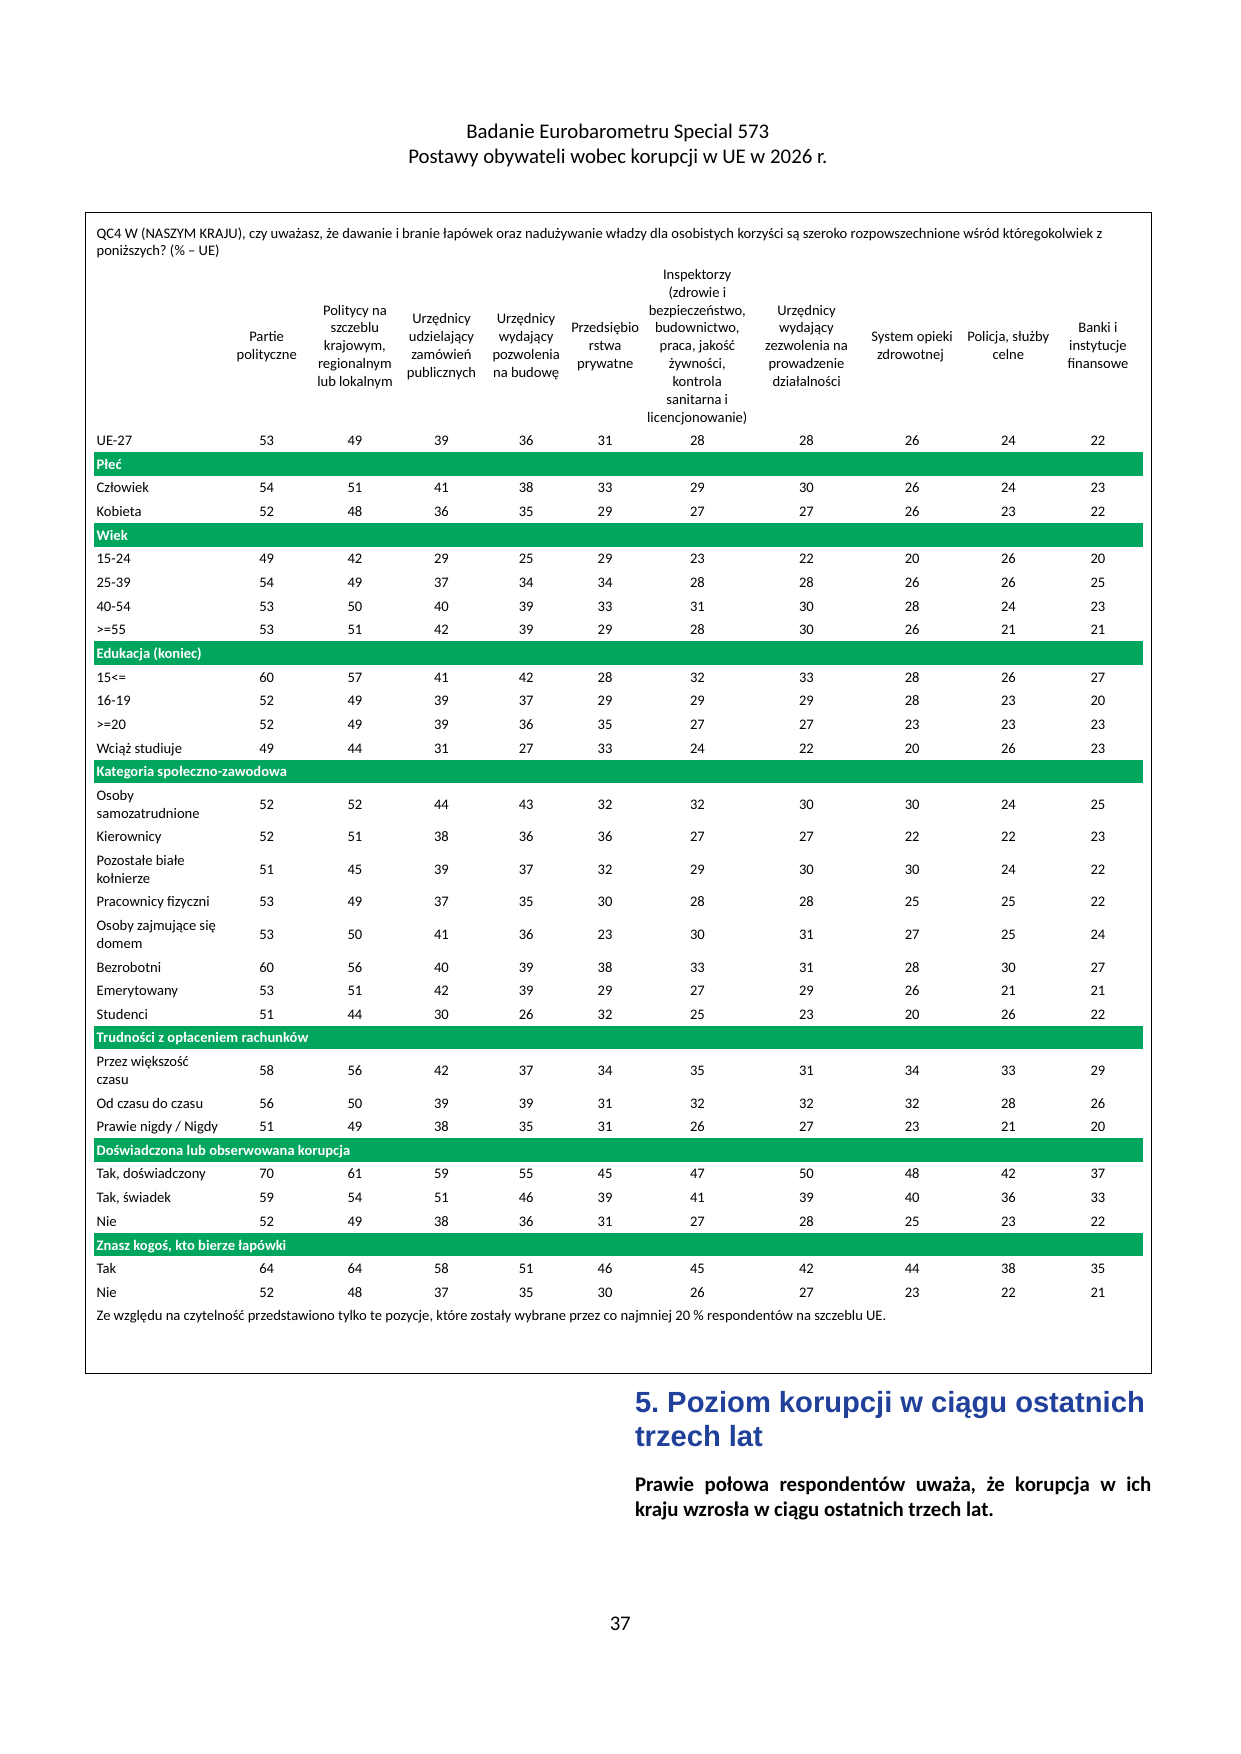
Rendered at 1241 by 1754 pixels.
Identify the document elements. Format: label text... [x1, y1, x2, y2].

table_cell 45 [642, 1256, 752, 1280]
table_cell 51 [484, 1256, 568, 1280]
table_cell 48 [860, 1162, 963, 1186]
table_cell 29 [568, 979, 642, 1002]
table_cell 33 [642, 955, 752, 978]
table_cell 23 [568, 914, 642, 955]
table_cell 39 [399, 1091, 484, 1114]
table_cell 35 [568, 712, 642, 736]
table_cell 49 [311, 1209, 398, 1233]
table_cell 61 [311, 1162, 398, 1186]
table_cell 44 [860, 1256, 963, 1280]
table_cell Prawie nigdy / Nigdy [94, 1115, 222, 1138]
table_cell 39 [752, 1186, 860, 1209]
table_cell 23 [1053, 736, 1143, 759]
table_cell 36 [484, 429, 568, 452]
table_cell 22 [964, 825, 1053, 848]
table_cell 32 [642, 1091, 752, 1114]
table_cell Tak, świadek [94, 1186, 222, 1209]
table_cell 49 [311, 429, 398, 452]
table_cell 42 [964, 1162, 1053, 1186]
table_cell 40 [399, 955, 484, 978]
table_cell 31 [642, 594, 752, 618]
table_cell 25 [484, 547, 568, 570]
table_cell 27 [642, 712, 752, 736]
table_cell Pracownicy fizyczni [94, 890, 222, 913]
table_cell 26 [860, 500, 963, 523]
table_cell 28 [752, 570, 860, 594]
table_cell 30 [860, 848, 963, 890]
table_cell 25 [860, 890, 963, 913]
table_cell 44 [311, 1002, 398, 1026]
table_cell 30 [860, 783, 963, 825]
table_cell 41 [399, 476, 484, 499]
table_cell Emerytowany [94, 979, 222, 1002]
table_cell 30 [752, 848, 860, 890]
table_cell 57 [311, 665, 398, 689]
table_cell 31 [399, 736, 484, 759]
table_cell 29 [568, 689, 642, 712]
table_cell 48 [311, 1280, 398, 1304]
table_cell 24 [964, 848, 1053, 890]
table_cell 27 [484, 736, 568, 759]
table_cell 34 [484, 570, 568, 594]
table_cell 33 [568, 736, 642, 759]
table_cell 32 [568, 848, 642, 890]
table_cell 36 [484, 712, 568, 736]
table_cell 27 [860, 914, 963, 955]
table_cell 27 [642, 825, 752, 848]
table_cell 26 [860, 429, 963, 452]
table_cell Tak [94, 1256, 222, 1280]
table_cell 49 [222, 736, 311, 759]
table_cell 26 [964, 1002, 1053, 1026]
table_cell 52 [222, 783, 311, 825]
table_cell 32 [642, 665, 752, 689]
table_cell 29 [642, 848, 752, 890]
table_cell 64 [222, 1256, 311, 1280]
table_cell 23 [964, 689, 1053, 712]
table_cell 32 [860, 1091, 963, 1114]
table_cell Nie [94, 1209, 222, 1233]
table_cell 31 [568, 1115, 642, 1138]
table_cell 41 [399, 665, 484, 689]
table_cell 29 [642, 476, 752, 499]
table_cell 53 [222, 890, 311, 913]
table_cell 39 [484, 618, 568, 641]
table_cell 41 [642, 1186, 752, 1209]
table_cell 23 [860, 1280, 963, 1304]
table_cell Trudności z opłaceniem rachunków [94, 1026, 1143, 1049]
table_cell Przedsiębiorstwa prywatne [568, 263, 642, 428]
table_cell 28 [860, 594, 963, 618]
subtitle 5. Poziom korupcji w ciągu ostatnich trzech lat [635, 1374, 1152, 1452]
table_cell Partie polityczne [222, 263, 311, 428]
table_cell 31 [568, 1091, 642, 1114]
table_cell Urzędnicy wydający zezwolenia na prowadzenie działalności [752, 263, 860, 428]
table_cell 20 [1053, 689, 1143, 712]
table_cell 30 [752, 783, 860, 825]
table_cell 51 [311, 618, 398, 641]
table_cell Policja, służby celne [964, 263, 1053, 428]
table_cell 36 [484, 914, 568, 955]
table_cell 42 [399, 1050, 484, 1091]
table_cell 23 [1053, 712, 1143, 736]
table_cell 22 [752, 547, 860, 570]
table_cell 25 [964, 890, 1053, 913]
table_cell 28 [568, 665, 642, 689]
table_cell 31 [752, 1050, 860, 1091]
table_cell 23 [964, 500, 1053, 523]
table_cell Bezrobotni [94, 955, 222, 978]
table_cell 21 [1053, 1280, 1143, 1304]
table_cell Politycy na szczeblu krajowym, regionalnym lub lokalnym [311, 263, 398, 428]
table_cell 35 [484, 1280, 568, 1304]
table_cell 40-54 [94, 594, 222, 618]
table_cell 26 [642, 1280, 752, 1304]
table_cell 49 [222, 547, 311, 570]
table_cell 20 [860, 1002, 963, 1026]
table_cell 20 [1053, 1115, 1143, 1138]
table_cell Wciąż studiuje [94, 736, 222, 759]
table_cell 30 [752, 618, 860, 641]
table_cell 52 [222, 1209, 311, 1233]
table_cell 23 [860, 1115, 963, 1138]
table_cell 52 [222, 825, 311, 848]
table_cell 24 [1053, 914, 1143, 955]
table_cell 47 [642, 1162, 752, 1186]
table_cell 33 [1053, 1186, 1143, 1209]
table_cell 38 [964, 1256, 1053, 1280]
table_cell 42 [311, 547, 398, 570]
table_cell 22 [1053, 429, 1143, 452]
table_cell 37 [484, 689, 568, 712]
table_cell 27 [752, 500, 860, 523]
table_cell 27 [752, 1115, 860, 1138]
table_cell 25 [1053, 570, 1143, 594]
table_cell 30 [642, 914, 752, 955]
table_cell 34 [860, 1050, 963, 1091]
table_cell 32 [642, 783, 752, 825]
table_cell 27 [1053, 665, 1143, 689]
table_cell Inspektorzy (zdrowie i bezpieczeństwo, budownictwo, praca, jakość żywności, kontrola sanitarna i licencjonowanie) [642, 263, 752, 428]
table_cell 33 [752, 665, 860, 689]
table_cell 36 [484, 825, 568, 848]
table_cell Osoby samozatrudnione [94, 783, 222, 825]
table_cell 42 [752, 1256, 860, 1280]
table_cell 28 [752, 1209, 860, 1233]
table_cell 28 [642, 618, 752, 641]
table_cell 23 [860, 712, 963, 736]
table_cell 37 [484, 848, 568, 890]
table_cell 31 [752, 955, 860, 978]
table_cell Płeć [94, 452, 1143, 476]
table_cell 26 [860, 618, 963, 641]
table_cell 30 [568, 890, 642, 913]
table_cell 53 [222, 979, 311, 1002]
table_cell 38 [568, 955, 642, 978]
table_cell 51 [222, 848, 311, 890]
table_cell 24 [964, 476, 1053, 499]
table_cell 53 [222, 594, 311, 618]
table_cell 45 [568, 1162, 642, 1186]
table_cell 49 [311, 570, 398, 594]
table_cell 36 [484, 1209, 568, 1233]
table_cell 28 [860, 665, 963, 689]
table_cell 30 [752, 594, 860, 618]
table_cell 32 [568, 783, 642, 825]
table_cell 24 [642, 736, 752, 759]
table_cell 54 [222, 570, 311, 594]
table_cell 36 [568, 825, 642, 848]
table_cell 27 [752, 1280, 860, 1304]
table_cell 28 [642, 429, 752, 452]
table_cell 56 [311, 955, 398, 978]
table_cell 39 [484, 979, 568, 1002]
table_cell Osoby zajmujące się domem [94, 914, 222, 955]
table_cell 20 [860, 547, 963, 570]
table_cell 26 [484, 1002, 568, 1026]
table_cell 29 [399, 547, 484, 570]
table_cell 22 [1053, 500, 1143, 523]
table_cell 26 [964, 736, 1053, 759]
table_cell 31 [568, 1209, 642, 1233]
table_cell 49 [311, 1115, 398, 1138]
table_cell 34 [568, 570, 642, 594]
table_cell 51 [311, 476, 398, 499]
table_cell 40 [399, 594, 484, 618]
table_cell 52 [222, 500, 311, 523]
table_cell [94, 263, 222, 428]
table_cell 49 [311, 689, 398, 712]
table_cell 39 [484, 594, 568, 618]
table_cell 37 [484, 1050, 568, 1091]
table_cell 22 [1053, 890, 1143, 913]
table_cell Urzędnicy wydający pozwolenia na budowę [484, 263, 568, 428]
table_cell 42 [399, 979, 484, 1002]
table_cell 51 [311, 825, 398, 848]
table_cell 25 [1053, 783, 1143, 825]
table_cell 39 [399, 848, 484, 890]
table_cell Nie [94, 1280, 222, 1304]
table_cell 38 [484, 476, 568, 499]
table_cell 35 [484, 500, 568, 523]
table_cell 64 [311, 1256, 398, 1280]
table_cell 37 [399, 890, 484, 913]
table_cell Doświadczona lub obserwowana korupcja [94, 1138, 1143, 1162]
table_cell 31 [752, 914, 860, 955]
table_cell 22 [752, 736, 860, 759]
table_cell 32 [752, 1091, 860, 1114]
table_cell 27 [752, 712, 860, 736]
table_cell >=20 [94, 712, 222, 736]
table_cell 28 [752, 890, 860, 913]
table_header QC4 W (NASZYM KRAJU), czy uważasz, że dawanie i branie łapówek oraz nadużywanie władzy dla osobistych korzyści są szeroko rozpowszechnione wśród któregokolwiek z poniższych? (% – UE) [94, 221, 1143, 262]
table_cell 44 [311, 736, 398, 759]
table_cell 27 [642, 500, 752, 523]
table_cell 46 [568, 1256, 642, 1280]
table_cell 50 [311, 594, 398, 618]
table_cell 35 [642, 1050, 752, 1091]
table_cell 59 [222, 1186, 311, 1209]
table_cell 20 [1053, 547, 1143, 570]
table_cell 29 [568, 618, 642, 641]
table_cell 39 [484, 1091, 568, 1114]
table_cell 39 [568, 1186, 642, 1209]
table_cell 26 [860, 570, 963, 594]
table_cell 24 [964, 783, 1053, 825]
table_cell 25 [860, 1209, 963, 1233]
table_cell UE-27 [94, 429, 222, 452]
table_cell 26 [642, 1115, 752, 1138]
table_cell 21 [964, 979, 1053, 1002]
table_cell 29 [568, 500, 642, 523]
table_cell 48 [311, 500, 398, 523]
table_cell 35 [1053, 1256, 1143, 1280]
table_cell 23 [642, 547, 752, 570]
table_cell 51 [399, 1186, 484, 1209]
table_cell 46 [484, 1186, 568, 1209]
table_cell 49 [311, 890, 398, 913]
table_cell 33 [568, 594, 642, 618]
table_cell 24 [964, 429, 1053, 452]
table_cell 38 [399, 825, 484, 848]
table_cell 28 [642, 890, 752, 913]
table_cell 44 [399, 783, 484, 825]
table_cell 36 [399, 500, 484, 523]
table_cell 37 [399, 1280, 484, 1304]
table_cell Tak, doświadczony [94, 1162, 222, 1186]
table_cell 39 [399, 689, 484, 712]
table_cell 27 [1053, 955, 1143, 978]
table_cell 23 [1053, 594, 1143, 618]
table_cell 28 [642, 570, 752, 594]
table_cell 58 [222, 1050, 311, 1091]
table_cell 58 [399, 1256, 484, 1280]
text Prawie połowa respondentów uważa, że korupcja w ich kraju wzrosła w ciągu ostatnich trzech lat. [635, 1471, 1152, 1522]
table_cell 53 [222, 914, 311, 955]
table_cell Kobieta [94, 500, 222, 523]
table_cell 21 [1053, 618, 1143, 641]
table_cell 29 [642, 689, 752, 712]
table_cell 49 [311, 712, 398, 736]
table_cell 25-39 [94, 570, 222, 594]
table_cell 50 [311, 914, 398, 955]
table_cell 29 [752, 689, 860, 712]
table_cell 16-19 [94, 689, 222, 712]
table_cell 30 [752, 476, 860, 499]
table_cell 37 [399, 570, 484, 594]
table_cell 52 [222, 712, 311, 736]
table_cell 50 [311, 1091, 398, 1114]
table_cell 22 [860, 825, 963, 848]
table_cell 26 [1053, 1091, 1143, 1114]
table_cell System opieki zdrowotnej [860, 263, 963, 428]
table_cell 34 [568, 1050, 642, 1091]
table_cell >=55 [94, 618, 222, 641]
table_cell 23 [964, 712, 1053, 736]
table_cell 70 [222, 1162, 311, 1186]
subtitle [635, 198, 1152, 212]
table_cell 52 [222, 689, 311, 712]
table_cell 53 [222, 618, 311, 641]
table_cell 39 [399, 429, 484, 452]
table_cell 27 [642, 1209, 752, 1233]
table_cell Studenci [94, 1002, 222, 1026]
table_cell 39 [399, 712, 484, 736]
table_cell 23 [1053, 825, 1143, 848]
table_cell 20 [860, 736, 963, 759]
table_cell 22 [1053, 848, 1143, 890]
table_cell 28 [964, 1091, 1053, 1114]
table_cell 52 [311, 783, 398, 825]
table_cell 22 [964, 1280, 1053, 1304]
table_cell Edukacja (koniec) [94, 641, 1143, 665]
table_cell 26 [860, 979, 963, 1002]
table_cell 37 [1053, 1162, 1143, 1186]
table_cell 38 [399, 1209, 484, 1233]
table_cell 30 [399, 1002, 484, 1026]
table_cell Człowiek [94, 476, 222, 499]
table_cell 28 [860, 689, 963, 712]
table_cell 42 [484, 665, 568, 689]
table_cell 43 [484, 783, 568, 825]
table_cell Urzędnicy udzielający zamówień publicznych [399, 263, 484, 428]
table_cell 38 [399, 1115, 484, 1138]
table_cell 26 [964, 547, 1053, 570]
table_cell 27 [752, 825, 860, 848]
table_cell 25 [964, 914, 1053, 955]
table_cell 25 [642, 1002, 752, 1026]
table_cell 59 [399, 1162, 484, 1186]
table_cell 30 [568, 1280, 642, 1304]
table_cell Kierownicy [94, 825, 222, 848]
table_cell 28 [860, 955, 963, 978]
table_cell 15<= [94, 665, 222, 689]
table_cell 53 [222, 429, 311, 452]
table_cell 60 [222, 665, 311, 689]
table_cell 51 [222, 1002, 311, 1026]
table_cell 21 [1053, 979, 1143, 1002]
table_cell Znasz kogoś, kto bierze łapówki [94, 1233, 1143, 1256]
table_cell 50 [752, 1162, 860, 1186]
table_cell 29 [568, 547, 642, 570]
table_cell Przez większość czasu [94, 1050, 222, 1091]
table_cell Kategoria społeczno-zawodowa [94, 760, 1143, 783]
table_cell 26 [860, 476, 963, 499]
table_cell 29 [752, 979, 860, 1002]
table_cell 40 [860, 1186, 963, 1209]
table_cell 45 [311, 848, 398, 890]
table_cell 32 [568, 1002, 642, 1026]
table_cell 60 [222, 955, 311, 978]
table_cell Wiek [94, 523, 1143, 547]
table_cell 24 [964, 594, 1053, 618]
table_cell 51 [222, 1115, 311, 1138]
table_cell Banki i instytucje finansowe [1053, 263, 1143, 428]
table_cell 42 [399, 618, 484, 641]
table_cell 35 [484, 1115, 568, 1138]
table_cell 36 [964, 1186, 1053, 1209]
table_cell 29 [1053, 1050, 1143, 1091]
table_cell 28 [752, 429, 860, 452]
table_cell Ze względu na czytelność przedstawiono tylko te pozycje, które zostały wybrane przez co najmniej 20 % respondentów na szczeblu UE. [94, 1304, 1143, 1327]
table_cell 31 [568, 429, 642, 452]
table_cell 35 [484, 890, 568, 913]
table_cell 33 [964, 1050, 1053, 1091]
table_cell 54 [311, 1186, 398, 1209]
table_cell 23 [964, 1209, 1053, 1233]
table_cell 22 [1053, 1209, 1143, 1233]
table_cell 26 [964, 665, 1053, 689]
table_cell 52 [222, 1280, 311, 1304]
table_cell 21 [964, 1115, 1053, 1138]
table_cell 41 [399, 914, 484, 955]
table_cell 22 [1053, 1002, 1143, 1026]
table_cell 51 [311, 979, 398, 1002]
table_cell 39 [484, 955, 568, 978]
table_cell 54 [222, 476, 311, 499]
table_cell 23 [752, 1002, 860, 1026]
table_cell 56 [222, 1091, 311, 1114]
table_cell 55 [484, 1162, 568, 1186]
table_cell 15-24 [94, 547, 222, 570]
table_cell 23 [1053, 476, 1143, 499]
table_cell Pozostałe białe kołnierze [94, 848, 222, 890]
table_cell 30 [964, 955, 1053, 978]
table_cell 27 [642, 979, 752, 1002]
table_cell 56 [311, 1050, 398, 1091]
table_cell 21 [964, 618, 1053, 641]
table_cell Od czasu do czasu [94, 1091, 222, 1114]
table_cell 26 [964, 570, 1053, 594]
table_cell 33 [568, 476, 642, 499]
